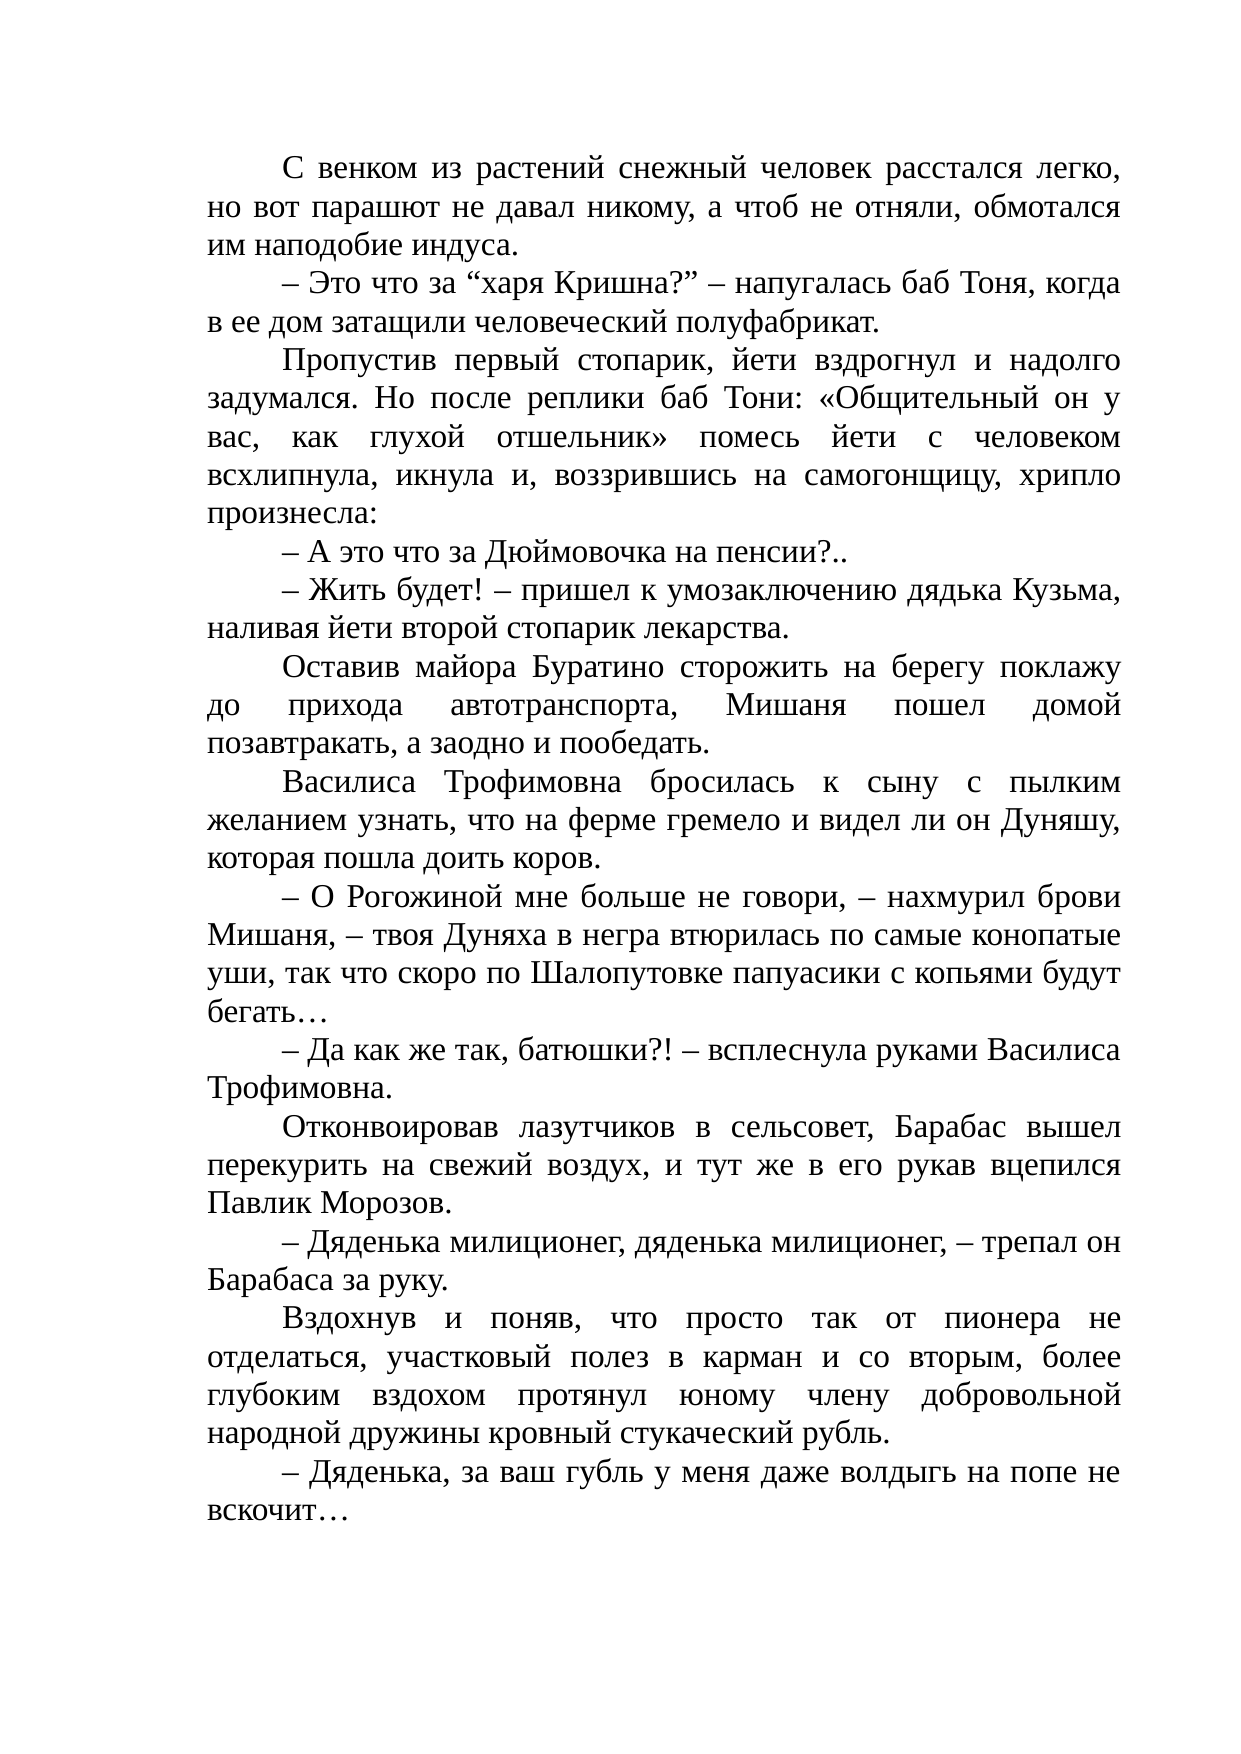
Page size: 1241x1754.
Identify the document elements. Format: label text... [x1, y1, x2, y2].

subtitle Отконвоировав лазутчиков в сельсовет, Барабас вышел перекурить на свежий воздух, и тут же в его рукав вцепился Павлик Морозов. [207, 1106, 1122, 1221]
subtitle Оставив майора Буратино сторожить на берегу поклажу до прихода автотранспорта, Мишаня пошел домой позавтракать, а заодно и пообедать. [207, 646, 1122, 761]
subtitle – Жить будет! – пришел к умозаключению дядька Кузьма, наливая йети второй стопарик лекарства. [207, 569, 1122, 646]
subtitle Василиса Трофимовна бросилась к сыну с пылким желанием узнать, что на ферме гремело и видел ли он Дуняшу, которая пошла доить коров. [207, 761, 1122, 876]
subtitle – А это что за Дюймовочка на пенсии?.. [207, 531, 1122, 569]
subtitle – Да как же так, батюшки?! – всплеснула руками Василиса Трофимовна. [207, 1029, 1122, 1106]
subtitle – Это что за “харя Кришна?” – напугалась баб Тоня, когда в ее дом затащили человеческий полуфабрикат. [207, 263, 1122, 339]
subtitle С венком из растений снежный человек расстался легко, но вот парашют не давал никому, а чтоб не отняли, обмотался им наподобие индуса. [207, 148, 1122, 263]
subtitle Вздохнув и поняв, что просто так от пионера не отделаться, участковый полез в карман и со вторым, более глубоким вздохом протянул юному члену добровольной народной дружины кровный стукаческий рубль. [207, 1298, 1122, 1451]
subtitle Пропустив первый стопарик, йети вздрогнул и надолго задумался. Но после реплики баб Тони: «Общительный он у вас, как глухой отшельник» помесь йети с человеком всхлипнула, икнула и, воззрившись на самогонщицу, хрипло произнесла: [207, 339, 1122, 531]
subtitle – Дяденька, за ваш губль у меня даже волдыгь на попе не вскочит… [207, 1451, 1122, 1528]
subtitle – О Рогожиной мне больше не говори, – нахмурил брови Мишаня, – твоя Дуняха в негра втюрилась по самые конопатые уши, так что скоро по Шалопутовке папуасики с копьями будут бегать… [207, 876, 1122, 1029]
subtitle – Дяденька милиционег, дяденька милиционег, – трепал он Барабаса за руку. [207, 1221, 1122, 1298]
